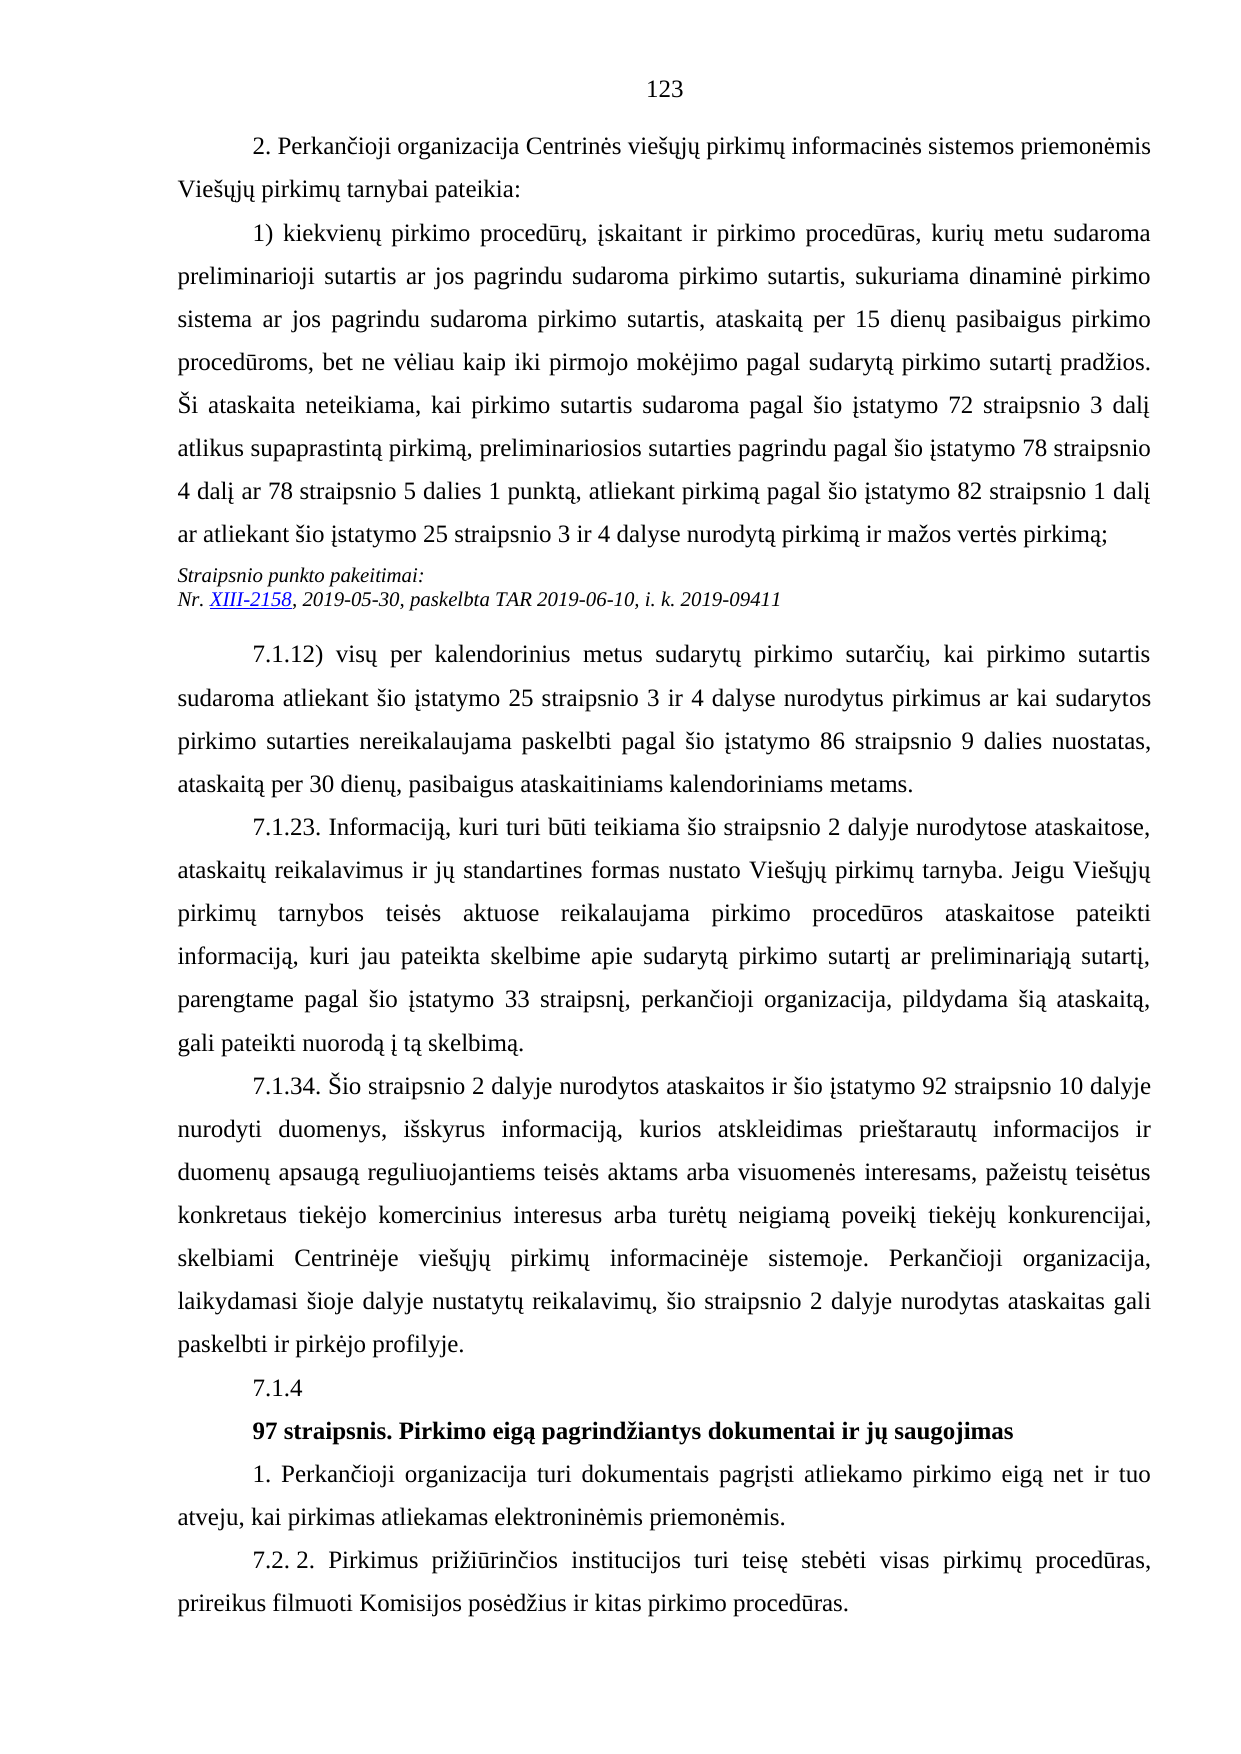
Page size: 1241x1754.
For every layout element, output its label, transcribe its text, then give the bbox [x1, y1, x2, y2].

text 1) kiekvienų pirkimo procedūrų, įskaitant ir pirkimo procedūras, kurių metu sudaroma preliminarioji sutartis ar jos pagrindu sudaroma pirkimo sutartis, sukuriama dinaminė pirkimo sistema ar jos pagrindu sudaroma pirkimo sutartis, ataskaitą per 15 dienų pasibaigus pirkimo procedūroms, bet ne vėliau kaip iki pirmojo mokėjimo pagal sudarytą pirkimo sutartį pradžios. Ši ataskaita neteikiama, kai pirkimo sutartis sudaroma pagal šio įstatymo 72 straipsnio 3 dalį atlikus supaprastintą pirkimą, preliminariosios sutarties pagrindu pagal šio įstatymo 78 straipsnio 4 dalį ar 78 straipsnio 5 dalies 1 punktą, atliekant pirkimą pagal šio įstatymo 82 straipsnio 1 dalį ar atliekant šio įstatymo 25 straipsnio 3 ir 4 dalyse nurodytą pirkimą ir mažos vertės pirkimą; [177, 218, 1152, 548]
subtitle 2) visų per kalendorinius metus sudarytų pirkimo sutarčių, kai pirkimo sutartis sudaroma atliekant šio įstatymo 25 straipsnio 3 ir 4 dalyse nurodytus pirkimus ar kai sudarytos pirkimo sutarties nereikalaujama paskelbti pagal šio įstatymo 86 straipsnio 9 dalies nuostatas, ataskaitą per 30 dienų, pasibaigus ataskaitiniams kalendoriniams metams. [177, 639, 1152, 798]
text Straipsnio punkto pakeitimai: [177, 563, 1152, 587]
text 1. Perkančioji organizacija turi dokumentais pagrįsti atliekamo pirkimo eigą net ir tuo atveju, kai pirkimas atliekamas elektroninėmis priemonėmis. [177, 1459, 1152, 1531]
subtitle 3. Informaciją, kuri turi būti teikiama šio straipsnio 2 dalyje nurodytose ataskaitose, ataskaitų reikalavimus ir jų standartines formas nustato Viešųjų pirkimų tarnyba. Jeigu Viešųjų pirkimų tarnybos teisės aktuose reikalaujama pirkimo procedūros ataskaitose pateikti informaciją, kuri jau pateikta skelbime apie sudarytą pirkimo sutartį ar preliminariąją sutartį, parengtame pagal šio įstatymo 33 straipsnį, perkančioji organizacija, pildydama šią ataskaitą, gali pateikti nuorodą į tą skelbimą. [177, 812, 1152, 1056]
subtitle 2. Pirkimus prižiūrinčios institucijos turi teisę stebėti visas pirkimų procedūras, prireikus filmuoti Komisijos posėdžius ir kitas pirkimo procedūras. [177, 1545, 1152, 1617]
text 2. Perkančioji organizacija Centrinės viešųjų pirkimų informacinės sistemos priemonėmis Viešųjų pirkimų tarnybai pateikia: [177, 131, 1152, 203]
text Nr. XIII-2158, 2019-05-30, paskelbta TAR 2019-06-10, i. k. 2019-09411 [177, 587, 1152, 611]
subtitle 4. Šio straipsnio 2 dalyje nurodytos ataskaitos ir šio įstatymo 92 straipsnio 10 dalyje nurodyti duomenys, išskyrus informaciją, kurios atskleidimas prieštarautų informacijos ir duomenų apsaugą reguliuojantiems teisės aktams arba visuomenės interesams, pažeistų teisėtus konkretaus tiekėjo komercinius interesus arba turėtų neigiamą poveikį tiekėjų konkurencijai, skelbiami Centrinėje viešųjų pirkimų informacinėje sistemoje. Perkančioji organizacija, laikydamasi šioje dalyje nustatytų reikalavimų, šio straipsnio 2 dalyje nurodytas ataskaitas gali paskelbti ir pirkėjo profilyje. [177, 1071, 1152, 1358]
text 97 straipsnis. Pirkimo eigą pagrindžiantys dokumentai ir jų saugojimas [177, 1416, 1152, 1444]
